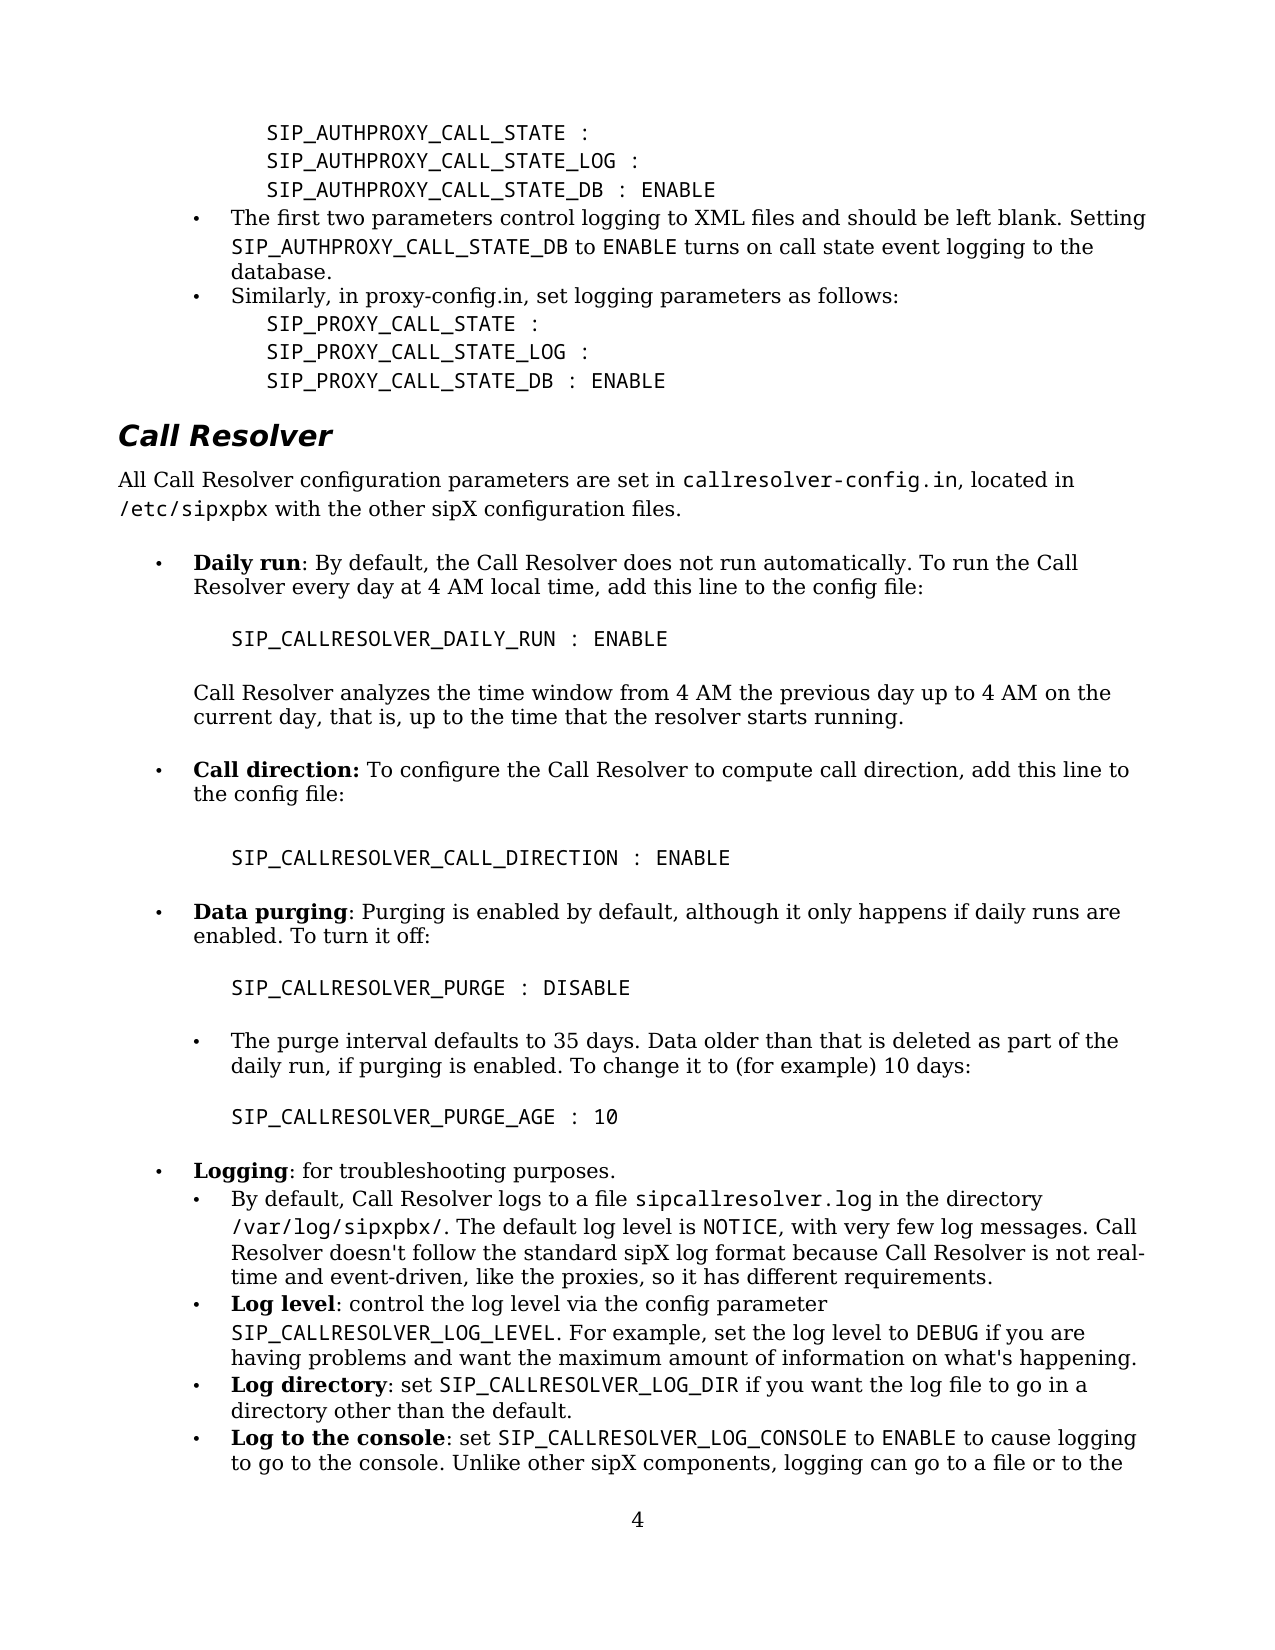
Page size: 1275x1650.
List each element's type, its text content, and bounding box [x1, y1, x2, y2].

list By default, Call Resolver logs to a file sipcallresolver.log in the directory /var/log/sipxpbx/. The default log level is NOTICE, with very few log messages. Call Resolver doesn't follow the standard sipX log format because Call Resolver is not real-time and event-driven, like the proxies, so it has different requirements. [193, 1184, 1157, 1289]
text SIP_PROXY_CALL_STATE_DB : ENABLE [266, 366, 1157, 394]
text SIP_PROXY_CALL_STATE_LOG : [266, 337, 1157, 366]
text SIP_CALLRESOLVER_DAILY_RUN : ENABLE [231, 624, 1157, 652]
subtitle Call Resolver [118, 419, 1157, 453]
text SIP_AUTHPROXY_CALL_STATE : [266, 118, 1157, 147]
list SIP_CALLRESOLVER_PURGE_AGE : 10 [193, 1078, 1157, 1131]
text Call Resolver analyzes the time window from 4 AM the previous day up to 4 AM on the current day, that is, up to the time that the resolver starts running. [193, 681, 1157, 729]
list The purge interval defaults to 35 days. Data older than that is deleted as part of the daily run, if purging is enabled. To change it to (for example) 10 days: [193, 1029, 1157, 1078]
text All Call Resolver configuration parameters are set in callresolver-config.in, located in /etc/sipxpbx with the other sipX configuration files. [118, 466, 1157, 522]
list Log to the console: set SIP_CALLRESOLVER_LOG_CONSOLE to ENABLE to cause logging to go to the console. Unlike other sipX components, logging can go to a file or to the [193, 1423, 1157, 1476]
text SIP_CALLRESOLVER_PURGE : DISABLE [231, 973, 1157, 1001]
list Log level: control the log level via the config parameter SIP_CALLRESOLVER_LOG_LEVEL. For example, set the log level to DEBUG if you are having problems and want the maximum amount of information on what's happening. [193, 1289, 1157, 1370]
list Similarly, in proxy-config.in, set logging parameters as follows: [193, 284, 1157, 309]
text SIP_CALLRESOLVER_CALL_DIRECTION : ENABLE [231, 843, 1157, 871]
list Call direction: To configure the Call Resolver to compute call direction, add this line to the config file: [156, 758, 1157, 807]
text SIP_AUTHPROXY_CALL_STATE_DB : ENABLE [266, 175, 1157, 203]
list Daily run: By default, the Call Resolver does not run automatically. To run the Call Resolver every day at 4 AM local time, add this line to the config file: [156, 551, 1157, 600]
text SIP_PROXY_CALL_STATE : [266, 309, 1157, 337]
text SIP_AUTHPROXY_CALL_STATE_LOG : [266, 147, 1157, 175]
list Logging: for troubleshooting purposes. [156, 1159, 1157, 1184]
list Log directory: set SIP_CALLRESOLVER_LOG_DIR if you want the log file to go in a directory other than the default. [193, 1370, 1157, 1423]
list The first two parameters control logging to XML files and should be left blank. Setting SIP_AUTHPROXY_CALL_STATE_DB to ENABLE turns on call state event logging to the database. [193, 203, 1157, 284]
list Data purging: Purging is enabled by default, although it only happens if daily runs are enabled. To turn it off: [156, 900, 1157, 948]
